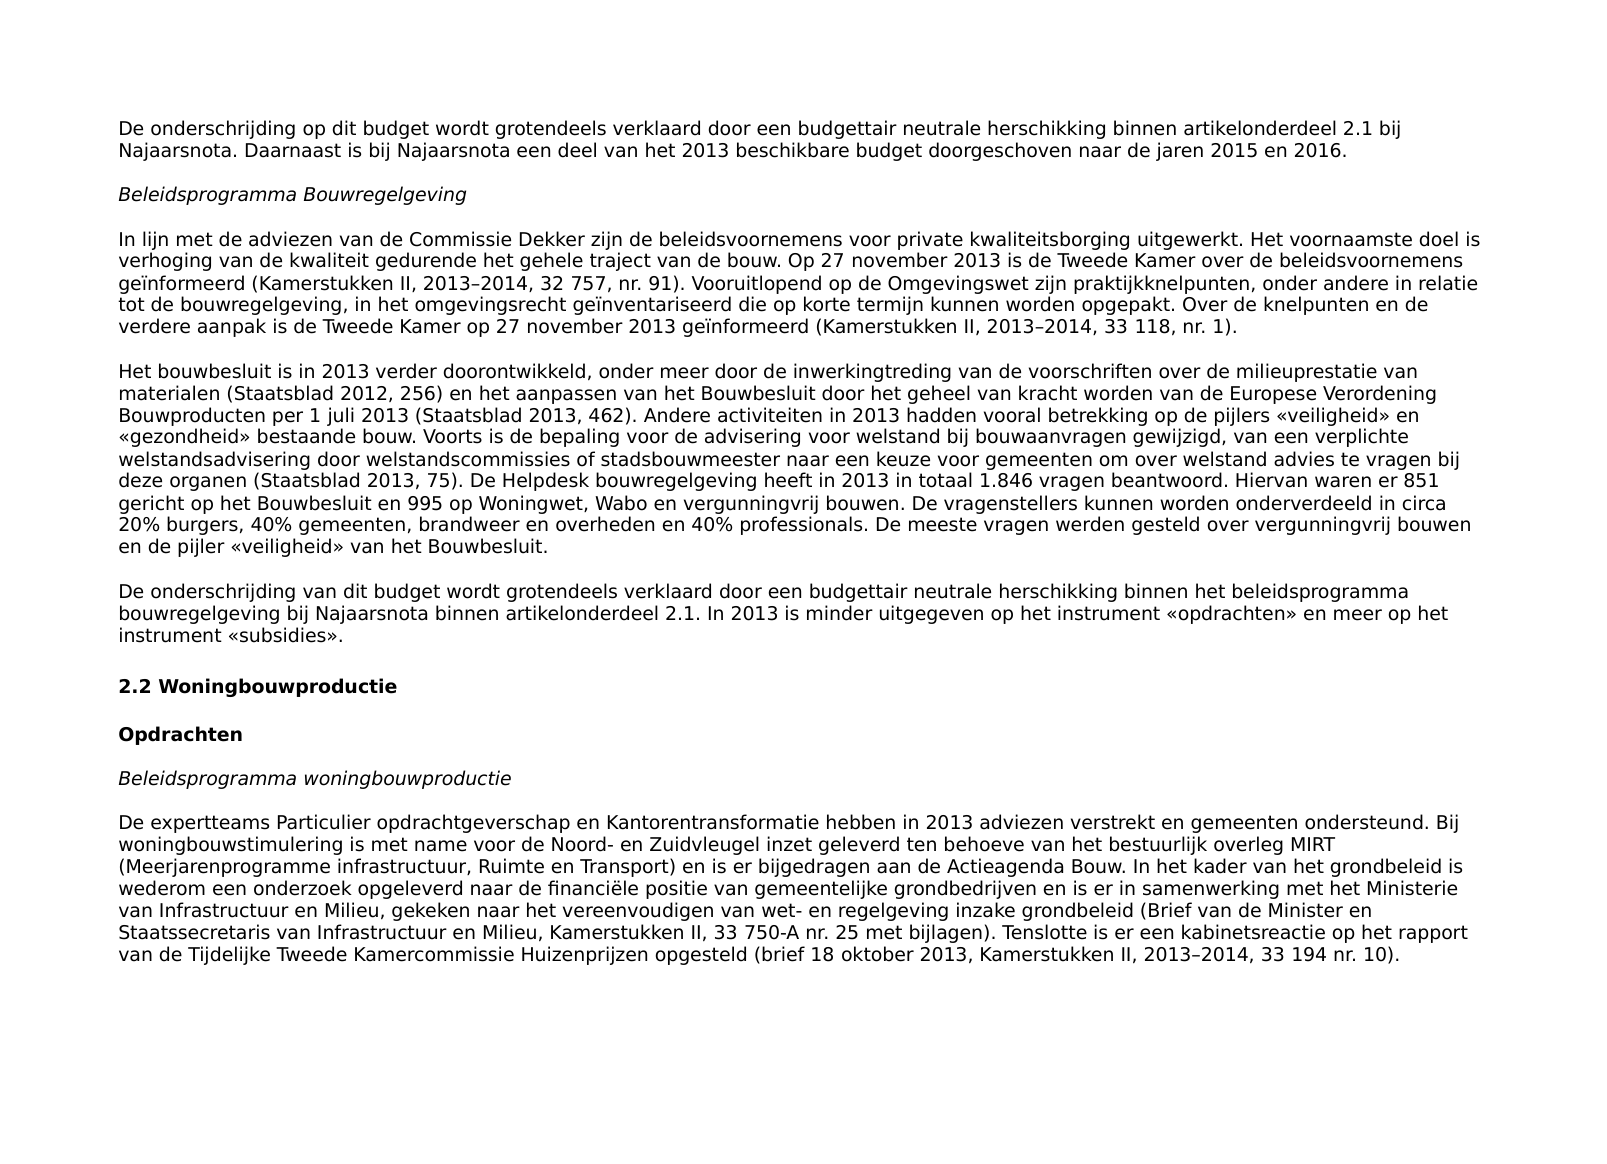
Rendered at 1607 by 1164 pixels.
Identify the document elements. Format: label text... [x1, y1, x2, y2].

text De onderschrijding van dit budget wordt grotendeels verklaard door een budgettair neutrale herschikking binnen het beleidsprogramma bouwregelgeving bij Najaarsnota binnen artikelonderdeel 2.1. In 2013 is minder uitgegeven op het instrument «opdrachten» en meer op het instrument «subsidies». [118, 581, 1488, 646]
subtitle Opdrachten [118, 723, 1488, 745]
subtitle Beleidsprogramma woningbouwproductie [118, 768, 1488, 789]
text In lijn met de adviezen van de Commissie Dekker zijn de beleidsvoornemens voor private kwaliteitsborging uitgewerkt. Het voornaamste doel is verhoging van de kwaliteit gedurende het gehele traject van de bouw. Op 27 november 2013 is de Tweede Kamer over de beleidsvoornemens geïnformeerd (Kamerstukken II, 2013–2014, 32 757, nr. 91). Vooruitlopend op de Omgevingswet zijn praktijkknelpunten, onder andere in relatie tot de bouwregelgeving, in het omgevingsrecht geïnventariseerd die op korte termijn kunnen worden opgepakt. Over de knelpunten en de verdere aanpak is de Tweede Kamer op 27 november 2013 geïnformeerd (Kamerstukken II, 2013–2014, 33 118, nr. 1). [118, 228, 1488, 338]
text Het bouwbesluit is in 2013 verder doorontwikkeld, onder meer door de inwerkingtreding van de voorschriften over de milieuprestatie van materialen (Staatsblad 2012, 256) en het aanpassen van het Bouwbesluit door het geheel van kracht worden van de Europese Verordening Bouwproducten per 1 juli 2013 (Staatsblad 2013, 462). Andere activiteiten in 2013 hadden vooral betrekking op de pijlers «veiligheid» en «gezondheid» bestaande bouw. Voorts is de bepaling voor de advisering voor welstand bij bouwaanvragen gewijzigd, van een verplichte welstandsadvisering door welstandscommissies of stadsbouwmeester naar een keuze voor gemeenten om over welstand advies te vragen bij deze organen (Staatsblad 2013, 75). De Helpdesk bouwregelgeving heeft in 2013 in totaal 1.846 vragen beantwoord. Hiervan waren er 851 gericht op het Bouwbesluit en 995 op Woningwet, Wabo en vergunningvrij bouwen. De vragenstellers kunnen worden onderverdeeld in circa 20% burgers, 40% gemeenten, brandweer en overheden en 40% professionals. De meeste vragen werden gesteld over vergunningvrij bouwen en de pijler «veiligheid» van het Bouwbesluit. [118, 361, 1488, 558]
text De expertteams Particulier opdrachtgeverschap en Kantorentransformatie hebben in 2013 adviezen verstrekt en gemeenten ondersteund. Bij woningbouwstimulering is met name voor de Noord- en Zuidvleugel inzet geleverd ten behoeve van het bestuurlijk overleg MIRT (Meerjarenprogramme infrastructuur, Ruimte en Transport) en is er bijgedragen aan de Actieagenda Bouw. In het kader van het grondbeleid is wederom een onderzoek opgeleverd naar de financiële positie van gemeentelijke grondbedrijven en is er in samenwerking met het Ministerie van Infrastructuur en Milieu, gekeken naar het vereenvoudigen van wet- en regelgeving inzake grondbeleid (Brief van de Minister en Staatssecretaris van Infrastructuur en Milieu, Kamerstukken II, 33 750-A nr. 25 met bijlagen). Tenslotte is er een kabinetsreactie op het rapport van de Tijdelijke Tweede Kamercommissie Huizenprijzen opgesteld (brief 18 oktober 2013, Kamerstukken II, 2013–2014, 33 194 nr. 10). [118, 812, 1488, 966]
subtitle 2.2 Woningbouwproductie [118, 676, 1488, 698]
subtitle Beleidsprogramma Bouwregelgeving [118, 184, 1488, 206]
text De onderschrijding op dit budget wordt grotendeels verklaard door een budgettair neutrale herschikking binnen artikelonderdeel 2.1 bij Najaarsnota. Daarnaast is bij Najaarsnota een deel van het 2013 beschikbare budget doorgeschoven naar de jaren 2015 en 2016. [118, 118, 1488, 162]
